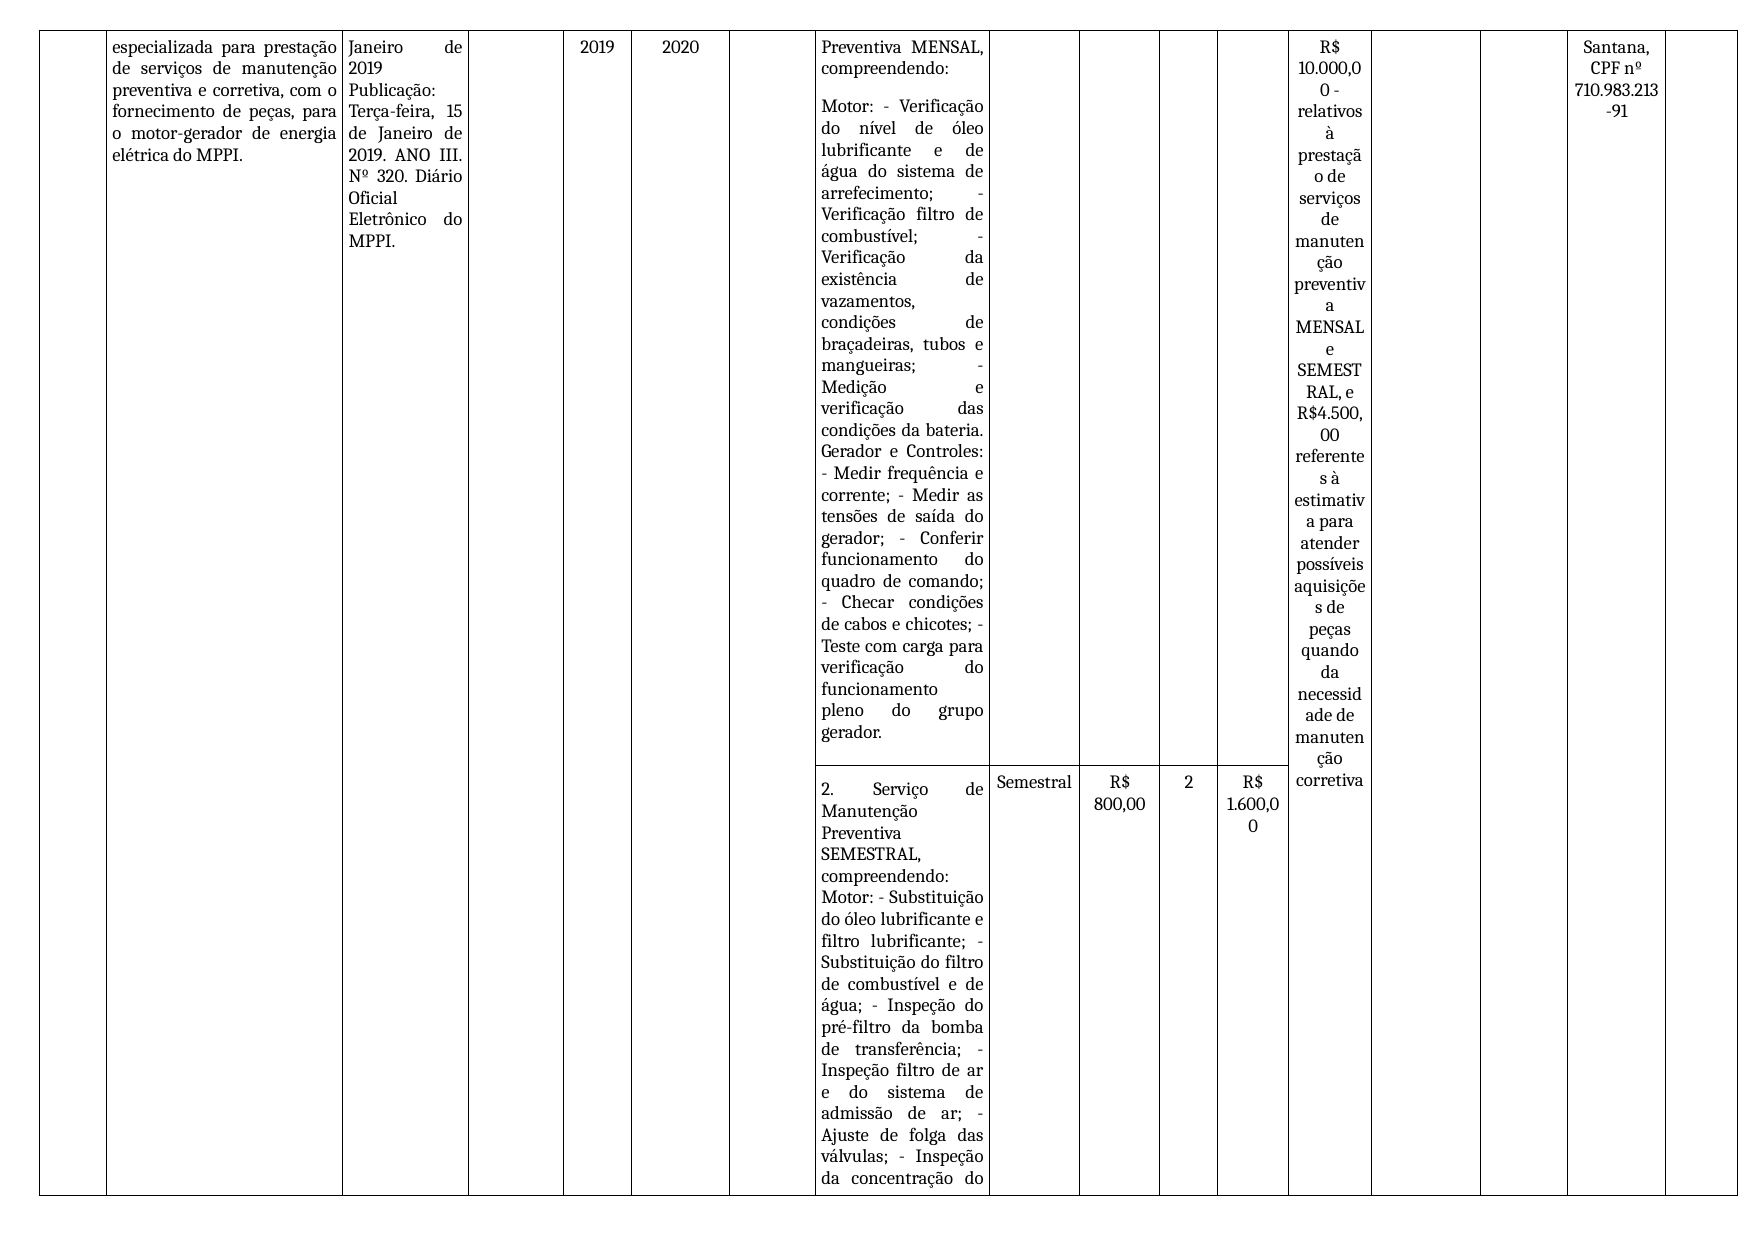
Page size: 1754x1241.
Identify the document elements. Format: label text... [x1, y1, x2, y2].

table_cell R$ 1.600,00 [1218, 766, 1288, 1195]
table_cell especializada para prestação de serviços de manutenção preventiva e corretiva, com o fornecimento de peças, para o motor-gerador de energia elétrica do MPPI. [107, 31, 342, 1195]
table_cell R$ 10.000,00 - relativos à prestação de serviços de manutenção preventiva MENSAL e SEMESTRAL, e R$4.500,00 referentes à estimativa para atender possíveis aquisições de peças quando da necessidade de manutenção corretiva [1289, 31, 1371, 1195]
table_cell [730, 31, 815, 1195]
table_cell [1666, 31, 1737, 1195]
table_cell R$ 800,00 [1080, 766, 1159, 1195]
table_cell [40, 31, 106, 1195]
table_cell [1218, 31, 1288, 765]
table_cell [990, 31, 1079, 765]
table_cell Janeiro de 2019 Publicação: Terça-feira, 15 de Janeiro de 2019. ANO III. Nº 320. Diário Oficial Eletrônico do MPPI. [343, 31, 468, 1195]
table_cell 2 [1160, 766, 1217, 1195]
table_cell 2. Serviço de Manutenção Preventiva SEMESTRAL, compreendendo: Motor: - Substituição do óleo lubrificante e filtro lubrificante; -Substituição do filtro de combustível e de água; - Inspeção do pré-filtro da bomba de transferência; - Inspeção filtro de ar e do sistema de admissão de ar; - Ajuste de folga das válvulas; - Inspeção da concentração do [816, 766, 989, 1195]
table_cell Preventiva MENSAL, compreendendo: Motor: - Verificação do nível de óleo lubrificante e de água do sistema de arrefecimento; - Verificação filtro de combustível; - Verificação da existência de vazamentos, condições de braçadeiras, tubos e mangueiras; - Medição e verificação das condições da bateria. Gerador e Controles: - Medir frequência e corrente; - Medir as tensões de saída do gerador; - Conferir funcionamento do quadro de comando; - Checar condições de cabos e chicotes; - Teste com carga para verificação do funcionamento pleno do grupo gerador. [816, 31, 989, 765]
table_cell 2019 [564, 31, 631, 1195]
table_cell Semestral [990, 766, 1079, 1195]
table_cell [1481, 31, 1567, 1195]
table_cell [469, 31, 563, 1195]
table_cell 2020 [632, 31, 729, 1195]
table_cell [1080, 31, 1159, 765]
table_cell Santana, CPF nº 710.983.213-91 [1568, 31, 1665, 1195]
table_cell [1160, 31, 1217, 765]
table_cell [1372, 31, 1480, 1195]
